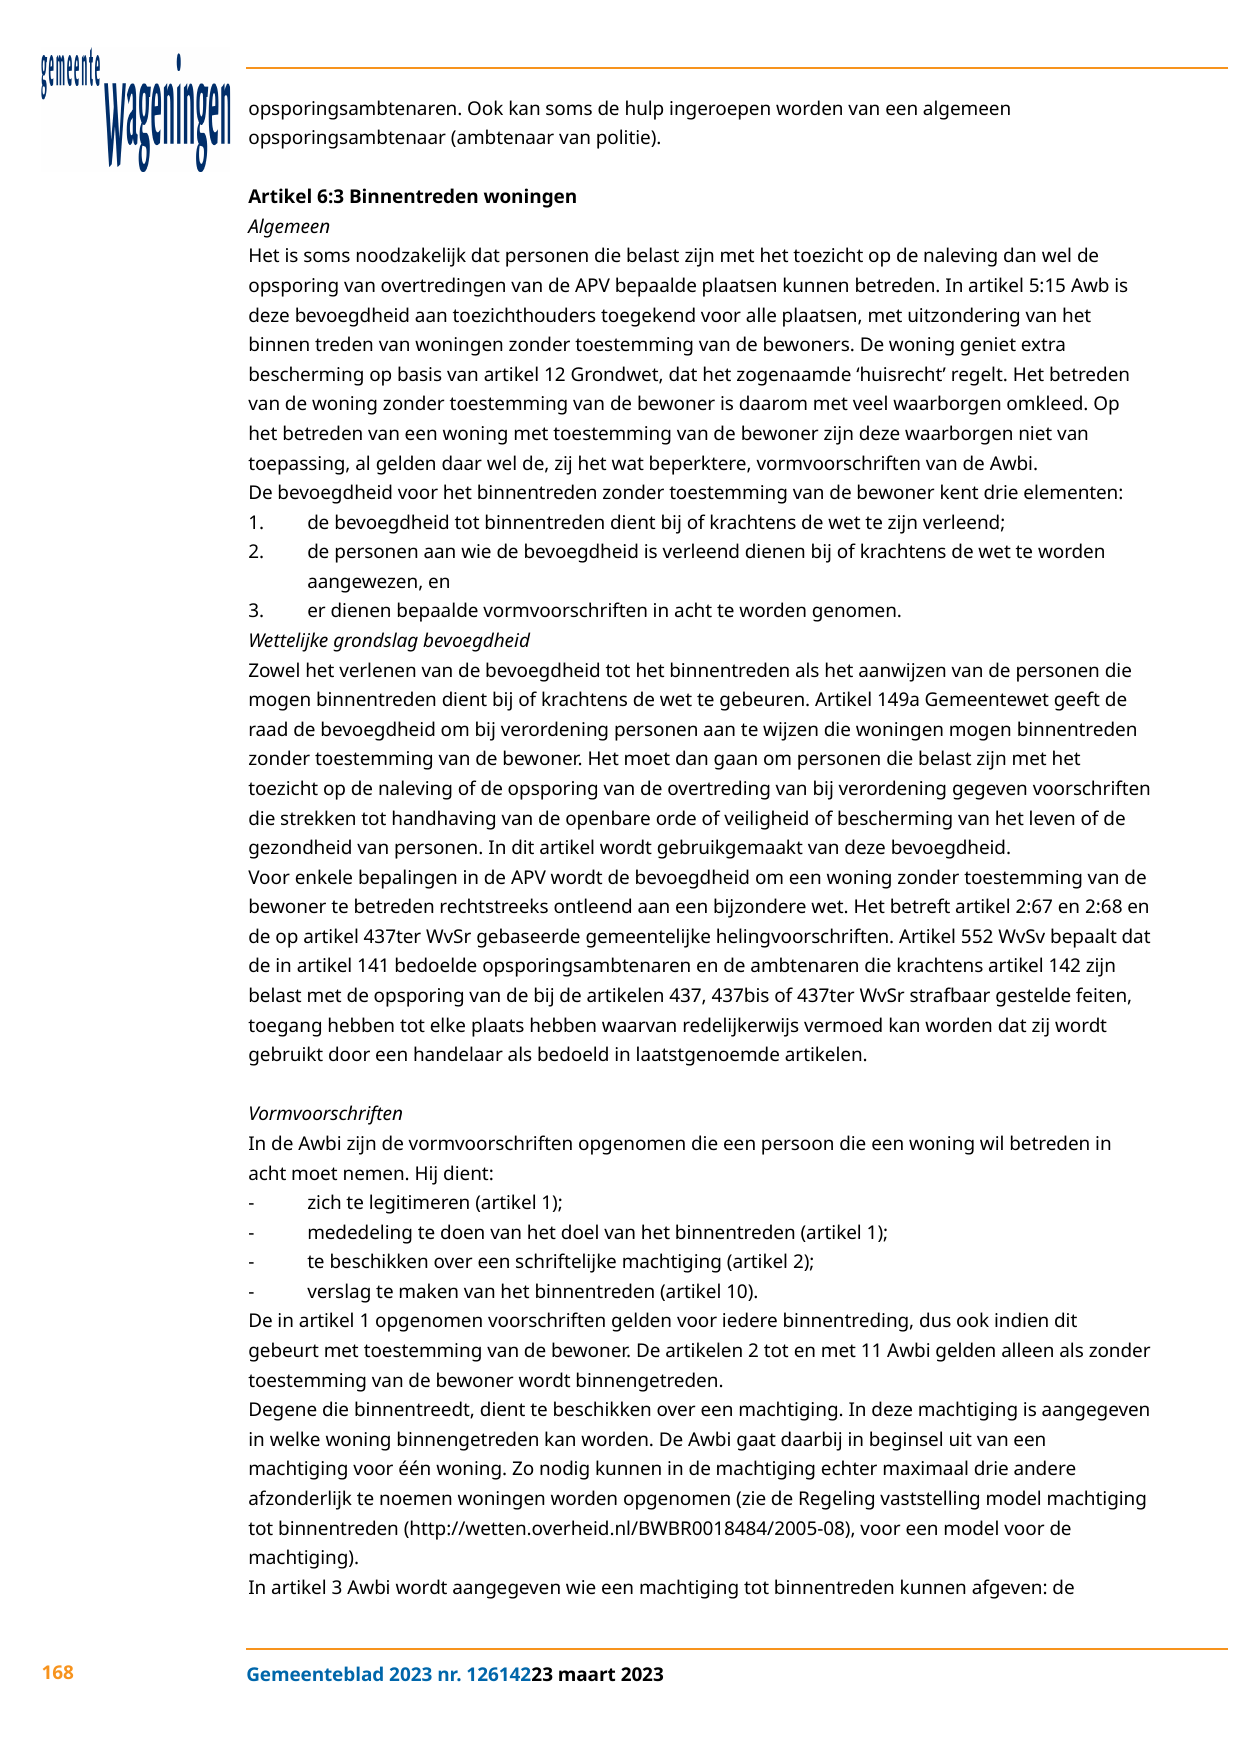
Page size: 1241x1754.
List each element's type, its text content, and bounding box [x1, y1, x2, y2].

list verslag te maken van het binnentreden (artikel 10). [248, 1278, 1152, 1304]
text Vormvoorschriften [248, 1101, 1152, 1126]
text In de Awbi zijn de vormvoorschriften opgenomen die een persoon die een woning wil betreden in acht moet nemen. Hij dient: [248, 1130, 1152, 1186]
list de bevoegdheid tot binnentreden dient bij of krachtens de wet te zijn verleend; [248, 509, 1152, 535]
text De in artikel 1 opgenomen voorschriften gelden voor iedere binnentreding, dus ook indien dit gebeurt met toestemming van de bewoner. De artikelen 2 tot en met 11 Awbi gelden alleen als zonder toestemming van de bewoner wordt binnengetreden. [248, 1308, 1152, 1393]
text Zowel het verlenen van de bevoegdheid tot het binnentreden als het aanwijzen van de personen die mogen binnentreden dient bij of krachtens de wet te gebeuren. Artikel 149a Gemeentewet geeft de raad de bevoegdheid om bij verordening personen aan te wijzen die woningen mogen binnentreden zonder toestemming van de bewoner. Het moet dan gaan om personen die belast zijn met het toezicht op de naleving of de opsporing van de overtreding van bij verordening gegeven voorschriften die strekken tot handhaving van de openbare orde of veiligheid of bescherming van het leven of de gezondheid van personen. In dit artikel wordt gebruikgemaakt van deze bevoegdheid. [248, 657, 1152, 860]
text Artikel 6:3 Binnentreden woningen [248, 183, 1152, 209]
text Algemeen [248, 213, 1152, 239]
list de personen aan wie de bevoegdheid is verleend dienen bij of krachtens de wet te worden aangewezen, en [248, 538, 1152, 594]
text Het is soms noodzakelijk dat personen die belast zijn met het toezicht op de naleving dan wel de opsporing van overtredingen van de APV bepaalde plaatsen kunnen betreden. In artikel 5:15 Awb is deze bevoegdheid aan toezichthouders toegekend voor alle plaatsen, met uitzondering van het binnen treden van woningen zonder toestemming van de bewoners. De woning geniet extra bescherming op basis van artikel 12 Grondwet, dat het zogenaamde ‘huisrecht’ regelt. Het betreden van de woning zonder toestemming van de bewoner is daarom met veel waarborgen omkleed. Op het betreden van een woning met toestemming van de bewoner zijn deze waarborgen niet van toepassing, al gelden daar wel de, zij het wat beperktere, vormvoorschriften van de Awbi. [248, 243, 1152, 476]
list te beschikken over een schriftelijke machtiging (artikel 2); [248, 1248, 1152, 1274]
list zich te legitimeren (artikel 1); [248, 1189, 1152, 1215]
list er dienen bepaalde vormvoorschriften in acht te worden genomen. [248, 598, 1152, 623]
text De bevoegdheid voor het binnentreden zonder toestemming van de bewoner kent drie elementen: [248, 479, 1152, 505]
text Voor enkele bepalingen in de APV wordt de bevoegdheid om een woning zonder toestemming van de bewoner te betreden rechtstreeks ontleend aan een bijzondere wet. Het betreft artikel 2:67 en 2:68 en de op artikel 437ter WvSr gebaseerde gemeentelijke helingvoorschriften. Artikel 552 WvSv bepaalt dat de in artikel 141 bedoelde opsporingsambtenaren en de ambtenaren die krachtens artikel 142 zijn belast met de opsporing van de bij de artikelen 437, 437bis of 437ter WvSr strafbaar gestelde feiten, toegang hebben tot elke plaats hebben waarvan redelijkerwijs vermoed kan worden dat zij wordt gebruikt door een handelaar als bedoeld in laatstgenoemde artikelen. [248, 864, 1152, 1067]
picture [41, 47, 231, 172]
text Degene die binnentreedt, dient te beschikken over een machtiging. In deze machtiging is aangegeven in welke woning binnengetreden kan worden. De Awbi gaat daarbij in beginsel uit van een machtiging voor één woning. Zo nodig kunnen in de machtiging echter maximaal drie andere afzonderlijk te noemen woningen worden opgenomen (zie de Regeling vaststelling model machtiging tot binnentreden (http://wetten.overheid.nl/BWBR0018484/2005-08), voor een model voor de machtiging). [248, 1396, 1152, 1570]
text opsporingsambtenaren. Ook kan soms de hulp ingeroepen worden van een algemeen opsporingsambtenaar (ambtenaar van politie). [248, 95, 1152, 150]
text In artikel 3 Awbi wordt aangegeven wie een machtiging tot binnentreden kunnen afgeven: de [248, 1574, 1152, 1600]
list mededeling te doen van het doel van het binnentreden (artikel 1); [248, 1219, 1152, 1245]
text Wettelijke grondslag bevoegdheid [248, 627, 1152, 653]
